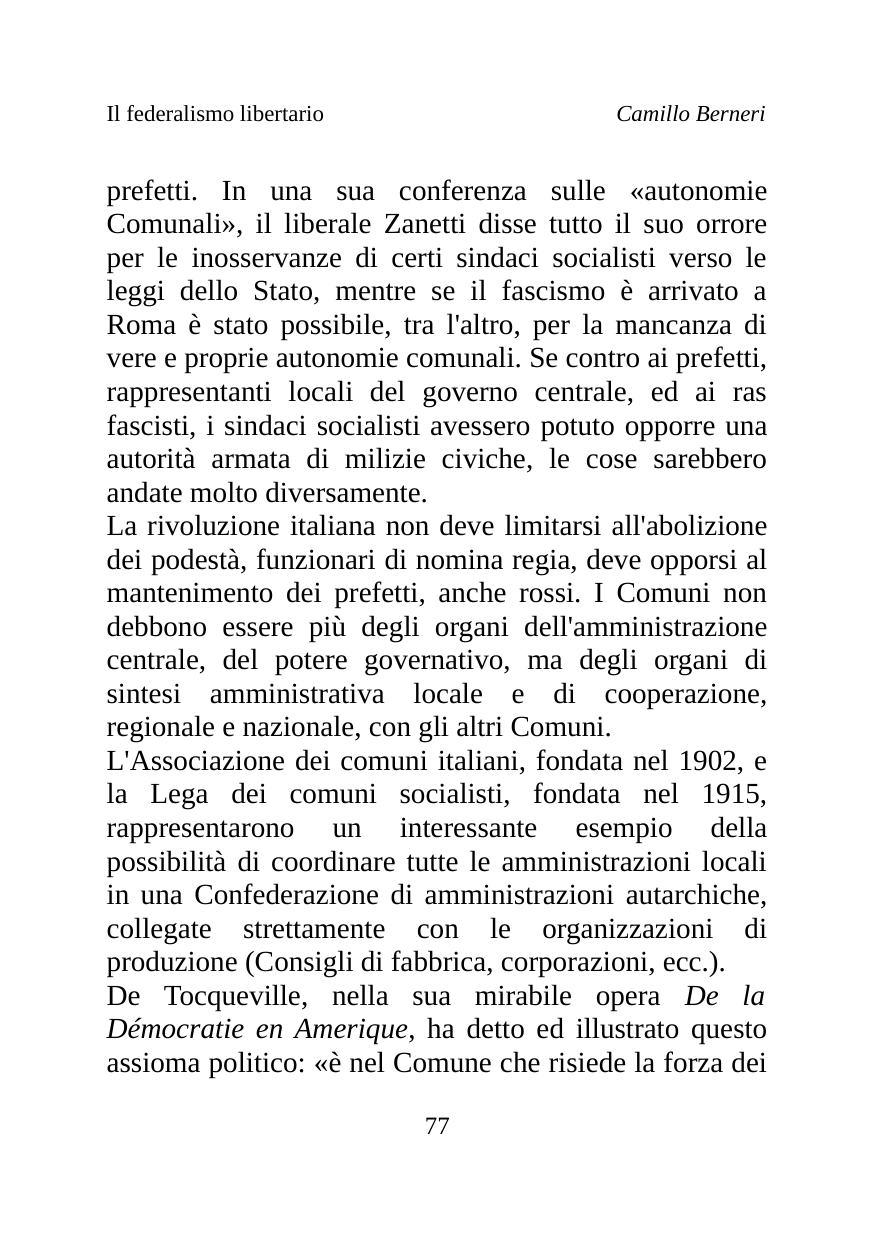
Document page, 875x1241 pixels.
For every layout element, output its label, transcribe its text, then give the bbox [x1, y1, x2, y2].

text L'Associazione dei comuni italiani, fondata nel 1902, e la Lega dei comuni socialisti, fondata nel 1915, rappresentarono un interessante esempio della possibilità di coordinare tutte le amministrazioni locali in una Confederazione di amministrazioni autarchiche, collegate strettamente con le organizzazioni di produzione (Consigli di fabbrica, corporazioni, ecc.). [106, 743, 768, 978]
text La rivoluzione italiana non deve limitarsi all'abolizione dei podestà, funzionari di nomina regia, deve opporsi al mantenimento dei prefetti, anche rossi. I Comuni non debbono essere più degli organi dell'amministrazione centrale, del potere governativo, ma degli organi di sintesi amministrativa locale e di cooperazione, regionale e nazionale, con gli altri Comuni. [106, 508, 768, 743]
text prefetti. In una sua conferenza sulle «autonomie Comunali», il liberale Zanetti disse tutto il suo orrore per le inosservanze di certi sindaci socialisti verso le leggi dello Stato, mentre se il fascismo è arrivato a Roma è stato possibile, tra l'altro, per la mancanza di vere e proprie autonomie comunali. Se contro ai prefetti, rappresentanti locali del governo centrale, ed ai ras fascisti, i sindaci socialisti avessero potuto opporre una autorità armata di milizie civiche, le cose sarebbero andate molto diversamente. [106, 173, 768, 508]
text De Tocqueville, nella sua mirabile opera De la Démocratie en Amerique, ha detto ed illustrato questo assioma politico: «è nel Comune che risiede la forza dei [106, 978, 768, 1078]
